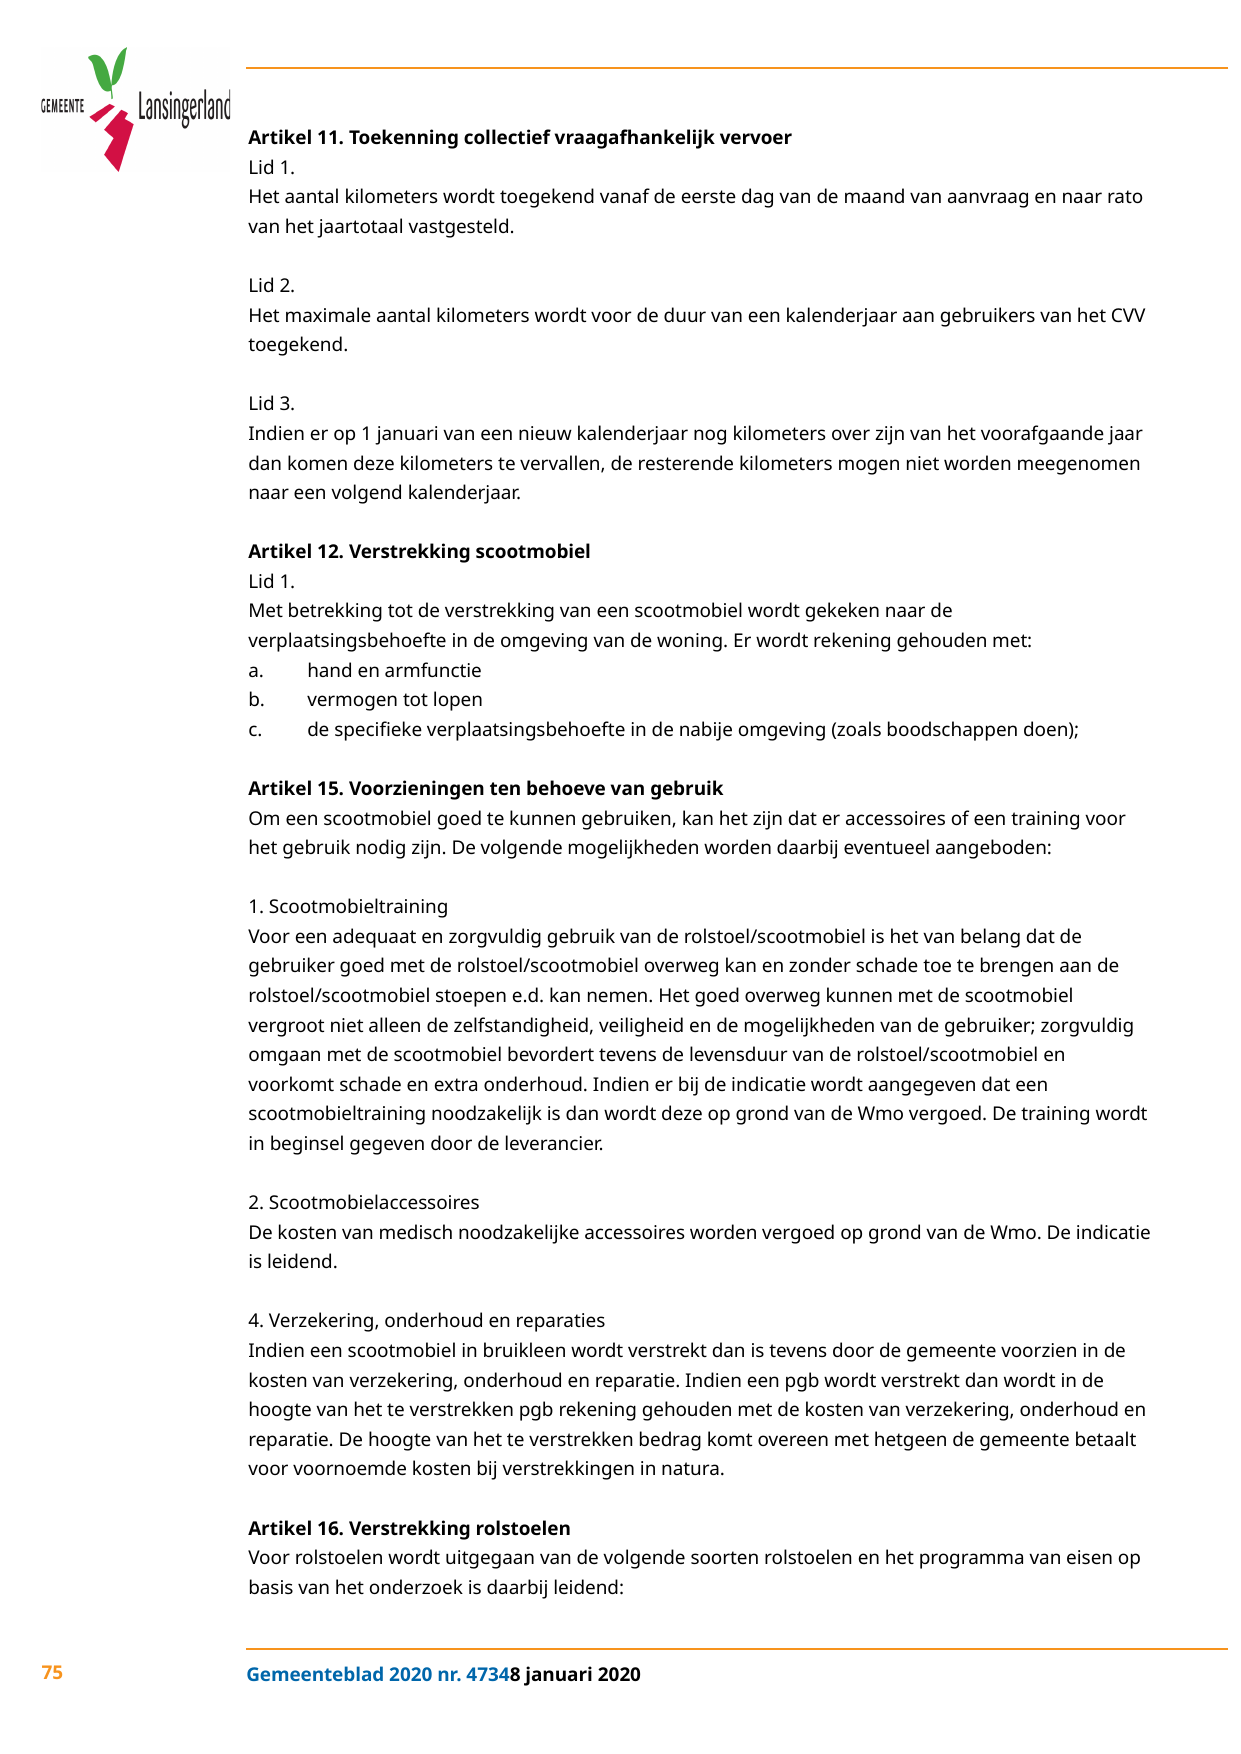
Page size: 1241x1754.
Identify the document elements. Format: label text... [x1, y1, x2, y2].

text 2. Scootmobielaccessoires [248, 1189, 1152, 1215]
text Artikel 15. Voorzieningen ten behoeve van gebruik [248, 775, 1152, 801]
list de specifieke verplaatsingsbehoefte in de nabije omgeving (zoals boodschappen doen); [248, 716, 1152, 742]
text Met betrekking tot de verstrekking van een scootmobiel wordt gekeken naar de verplaatsingsbehoefte in de omgeving van de woning. Er wordt rekening gehouden met: [248, 598, 1152, 653]
text Lid 3. [248, 391, 1152, 416]
text Indien er op 1 januari van een nieuw kalenderjaar nog kilometers over zijn van het voorafgaande jaar dan komen deze kilometers te vervallen, de resterende kilometers mogen niet worden meegenomen naar een volgend kalenderjaar. [248, 420, 1152, 505]
list hand en armfunctie [248, 657, 1152, 683]
list vermogen tot lopen [248, 686, 1152, 712]
text Om een scootmobiel goed te kunnen gebruiken, kan het zijn dat er accessoires of een training voor het gebruik nodig zijn. De volgende mogelijkheden worden daarbij eventueel aangeboden: [248, 805, 1152, 860]
text 4. Verzekering, onderhoud en reparaties [248, 1308, 1152, 1333]
text Lid 1. [248, 568, 1152, 594]
text De kosten van medisch noodzakelijke accessoires worden vergoed op grond van de Wmo. De indicatie is leidend. [248, 1219, 1152, 1274]
text 1. Scootmobieltraining [248, 893, 1152, 919]
text Artikel 12. Verstrekking scootmobiel [248, 538, 1152, 564]
text Artikel 16. Verstrekking rolstoelen [248, 1515, 1152, 1541]
text Het aantal kilometers wordt toegekend vanaf de eerste dag van de maand van aanvraag en naar rato van het jaartotaal vastgesteld. [248, 183, 1152, 239]
text Het maximale aantal kilometers wordt voor de duur van een kalenderjaar aan gebruikers van het CVV toegekend. [248, 302, 1152, 357]
picture [41, 47, 231, 172]
text Artikel 11. Toekenning collectief vraagafhankelijk vervoer [248, 124, 1152, 150]
text Indien een scootmobiel in bruikleen wordt verstrekt dan is tevens door de gemeente voorzien in de kosten van verzekering, onderhoud en reparatie. Indien een pgb wordt verstrekt dan wordt in de hoogte van het te verstrekken pgb rekening gehouden met de kosten van verzekering, onderhoud en reparatie. De hoogte van het te verstrekken bedrag komt overeen met hetgeen de gemeente betaalt voor voornoemde kosten bij verstrekkingen in natura. [248, 1337, 1152, 1481]
text Voor een adequaat en zorgvuldig gebruik van de rolstoel/scootmobiel is het van belang dat de gebruiker goed met de rolstoel/scootmobiel overweg kan en zonder schade toe te brengen aan de rolstoel/scootmobiel stoepen e.d. kan nemen. Het goed overweg kunnen met de scootmobiel vergroot niet alleen de zelfstandigheid, veiligheid en de mogelijkheden van de gebruiker; zorgvuldig omgaan met de scootmobiel bevordert tevens de levensduur van de rolstoel/scootmobiel en voorkomt schade en extra onderhoud. Indien er bij de indicatie wordt aangegeven dat een scootmobieltraining noodzakelijk is dan wordt deze op grond van de Wmo vergoed. De training wordt in beginsel gegeven door de leverancier. [248, 923, 1152, 1156]
text Lid 1. [248, 154, 1152, 180]
text Lid 2. [248, 272, 1152, 298]
text Voor rolstoelen wordt uitgegaan van de volgende soorten rolstoelen en het programma van eisen op basis van het onderzoek is daarbij leidend: [248, 1544, 1152, 1600]
